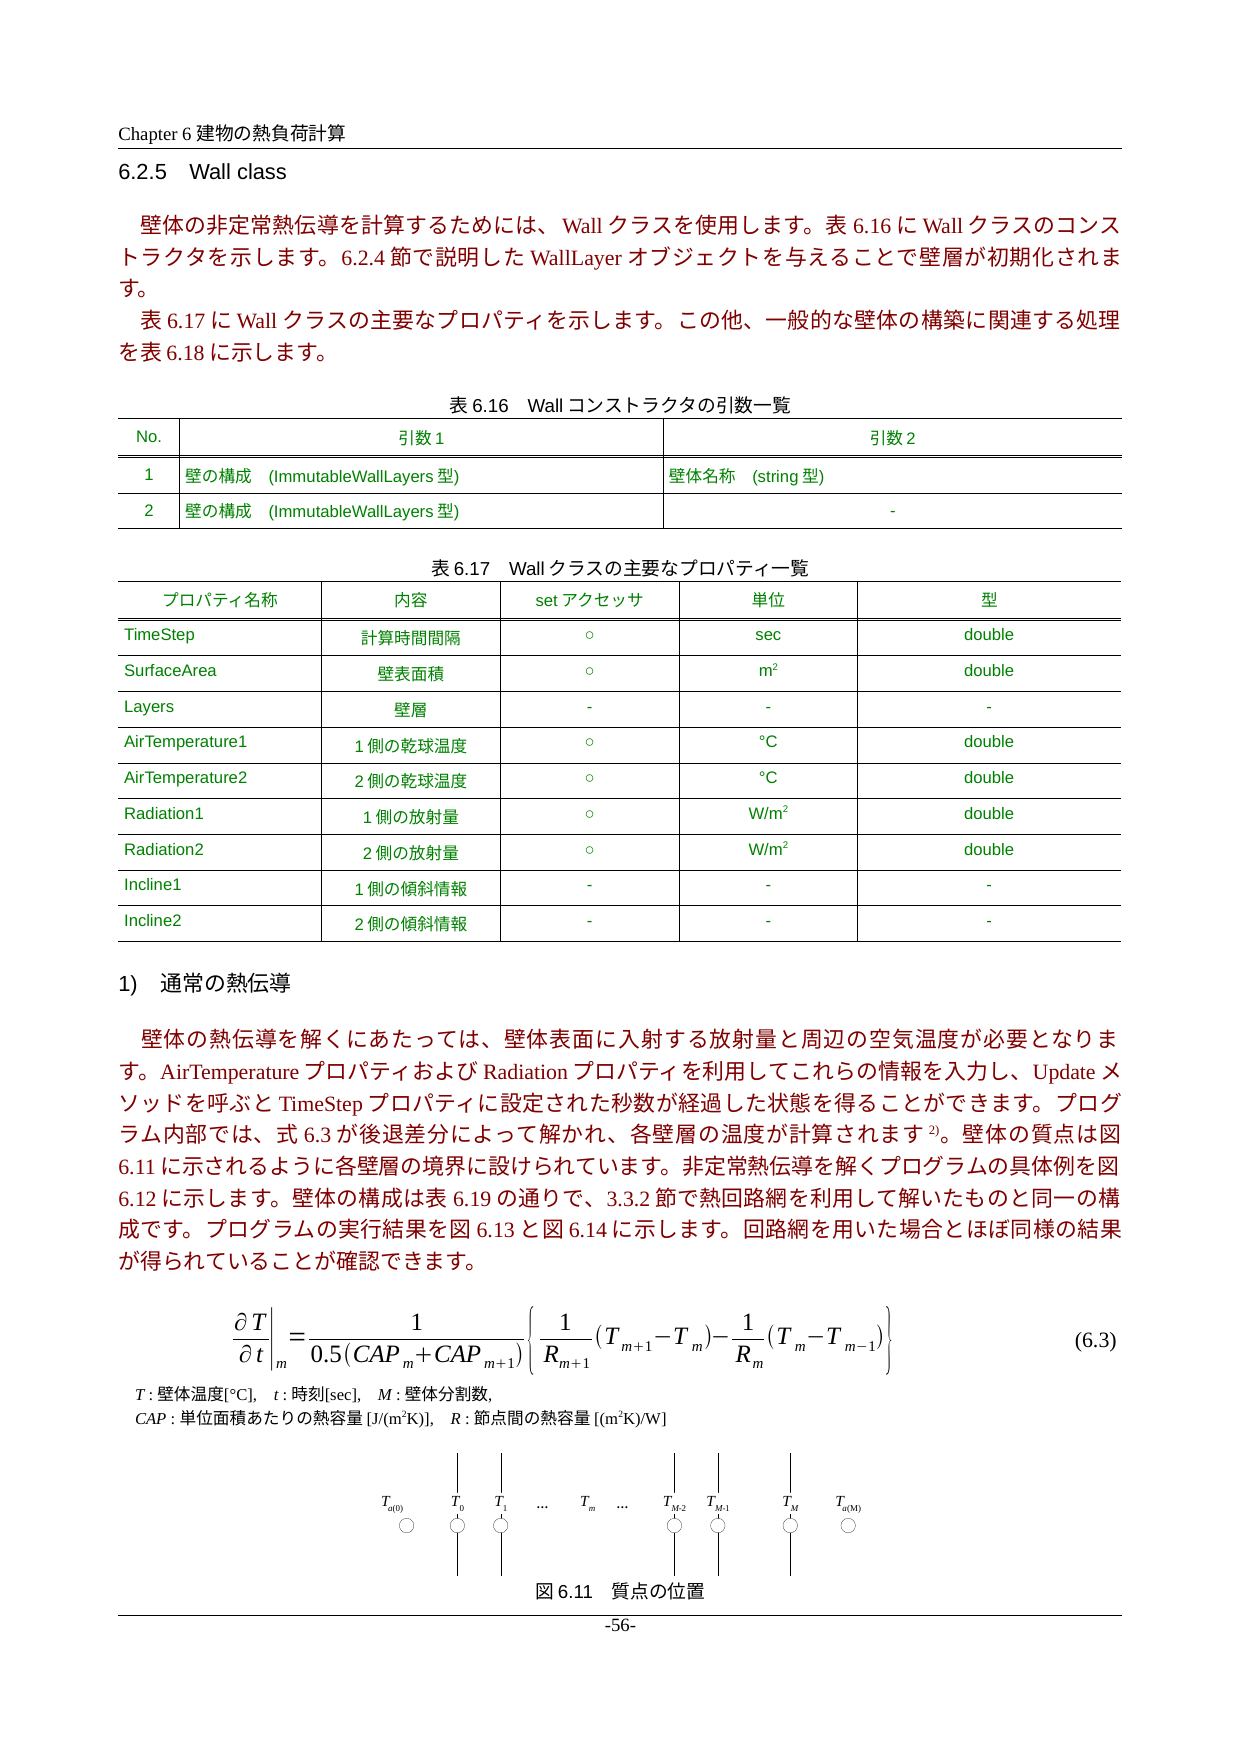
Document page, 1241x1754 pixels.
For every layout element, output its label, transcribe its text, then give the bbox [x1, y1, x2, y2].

table_cell SurfaceArea [118, 656, 321, 691]
table_cell double [858, 656, 1121, 691]
table_header setアクセッサ [501, 582, 679, 617]
table_header 型 [858, 582, 1121, 617]
table_cell - [501, 906, 679, 941]
table_cell W/m2 [680, 835, 857, 870]
text 表6.17にWallクラスの主要なプロパティを示します。この他、一般的な壁体の構築に関連する処理を表6.18に示します。 [118, 303, 1122, 366]
table_cell - [680, 692, 857, 727]
table_cell 1側の傾斜情報 [322, 871, 500, 905]
table_cell Radiation1 [118, 799, 321, 834]
table_cell - [680, 871, 857, 905]
table_cell ○ [501, 728, 679, 762]
table_cell 2側の放射量 [322, 835, 500, 870]
table_cell double [858, 835, 1121, 870]
table_cell Incline2 [118, 906, 321, 941]
table_header 引数2 [664, 419, 1122, 454]
table_cell 1 [118, 458, 179, 492]
table_cell 2側の乾球温度 [322, 764, 500, 798]
text 図6.11 質点の位置 [118, 1453, 1122, 1603]
table_cell 壁層 [322, 692, 500, 727]
table_cell Radiation2 [118, 835, 321, 870]
table_cell double [858, 621, 1121, 655]
table_cell - [858, 906, 1121, 941]
text 表6.16 Wallコンストラクタの引数一覧 [118, 391, 1122, 418]
table_cell double [858, 764, 1121, 798]
table_cell - [858, 871, 1121, 905]
text T : 壁体温度[°C], t : 時刻[sec], M : 壁体分割数, [118, 1381, 1122, 1405]
text 壁体の非定常熱伝導を計算するためには、Wallクラスを使用します。表6.16にWallクラスのコンストラクタを示します。6.2.4節で説明したWallLayerオブジェクトを与えることで壁層が初期化されます。 [118, 208, 1122, 303]
text 表6.17 Wallクラスの主要なプロパティ一覧 [118, 553, 1122, 581]
table_header (6.3) [1010, 1300, 1122, 1381]
table_cell 1側の放射量 [322, 799, 500, 834]
subtitle 通常の熱伝導 [118, 966, 1122, 998]
table_cell double [858, 799, 1121, 834]
table_cell 計算時間間隔 [322, 621, 500, 655]
table_header No. [118, 419, 179, 454]
table_cell ○ [501, 799, 679, 834]
table_header 内容 [322, 582, 500, 617]
table_cell AirTemperature2 [118, 764, 321, 798]
table_cell - [680, 906, 857, 941]
table_header [118, 1300, 1010, 1381]
table_cell sec [680, 621, 857, 655]
table_cell °C [680, 728, 857, 762]
table_cell TimeStep [118, 621, 321, 655]
table_cell ○ [501, 656, 679, 691]
table_cell Layers [118, 692, 321, 727]
table_cell double [858, 728, 1121, 762]
table_cell °C [680, 764, 857, 798]
table_cell m2 [680, 656, 857, 691]
table_cell 壁体名称 (string型) [664, 458, 1122, 492]
table_cell - [858, 692, 1121, 727]
table_cell ○ [501, 621, 679, 655]
table_cell 1側の乾球温度 [322, 728, 500, 762]
table_cell ○ [501, 764, 679, 798]
text 壁体の熱伝導を解くにあたっては、壁体表面に入射する放射量と周辺の空気温度が必要となります。AirTemperatureプロパティおよびRadiationプロパティを利用してこれらの情報を入力し、Updateメソッドを呼ぶとTimeStepプロパティに設定された秒数が経過した状態を得ることができます。プログラム内部では、式6.3が後退差分によって解かれ、各壁層の温度が計算されます2)。壁体の質点は図6.11に示されるように各壁層の境界に設けられています。非定常熱伝導を解くプログラムの具体例を図6.12に示します。壁体の構成は表6.19の通りで、3.3.2節で熱回路網を利用して解いたものと同一の構成です。プログラムの実行結果を図6.13と図6.14に示します。回路網を用いた場合とほぼ同様の結果が得られていることが確認できます。 [118, 1022, 1122, 1276]
table_cell - [501, 871, 679, 905]
table_cell - [664, 494, 1122, 528]
table_header プロパティ名称 [118, 582, 321, 617]
table_header 単位 [680, 582, 857, 617]
table_cell AirTemperature1 [118, 728, 321, 762]
text CAP : 単位面積あたりの熱容量 [J/(m2K)], R : 節点間の熱容量 [(m2K)/W] [118, 1405, 1122, 1429]
table_cell - [501, 692, 679, 727]
table_cell 壁の構成 (ImmutableWallLayers型) [180, 458, 663, 492]
table_cell 2側の傾斜情報 [322, 906, 500, 941]
subtitle Wall class [118, 159, 1122, 184]
table_cell ○ [501, 835, 679, 870]
table_header 引数1 [180, 419, 663, 454]
table_cell 2 [118, 494, 179, 528]
table_cell 壁表面積 [322, 656, 500, 691]
table_cell W/m2 [680, 799, 857, 834]
table_cell Incline1 [118, 871, 321, 905]
table_cell 壁の構成 (ImmutableWallLayers型) [180, 494, 663, 528]
